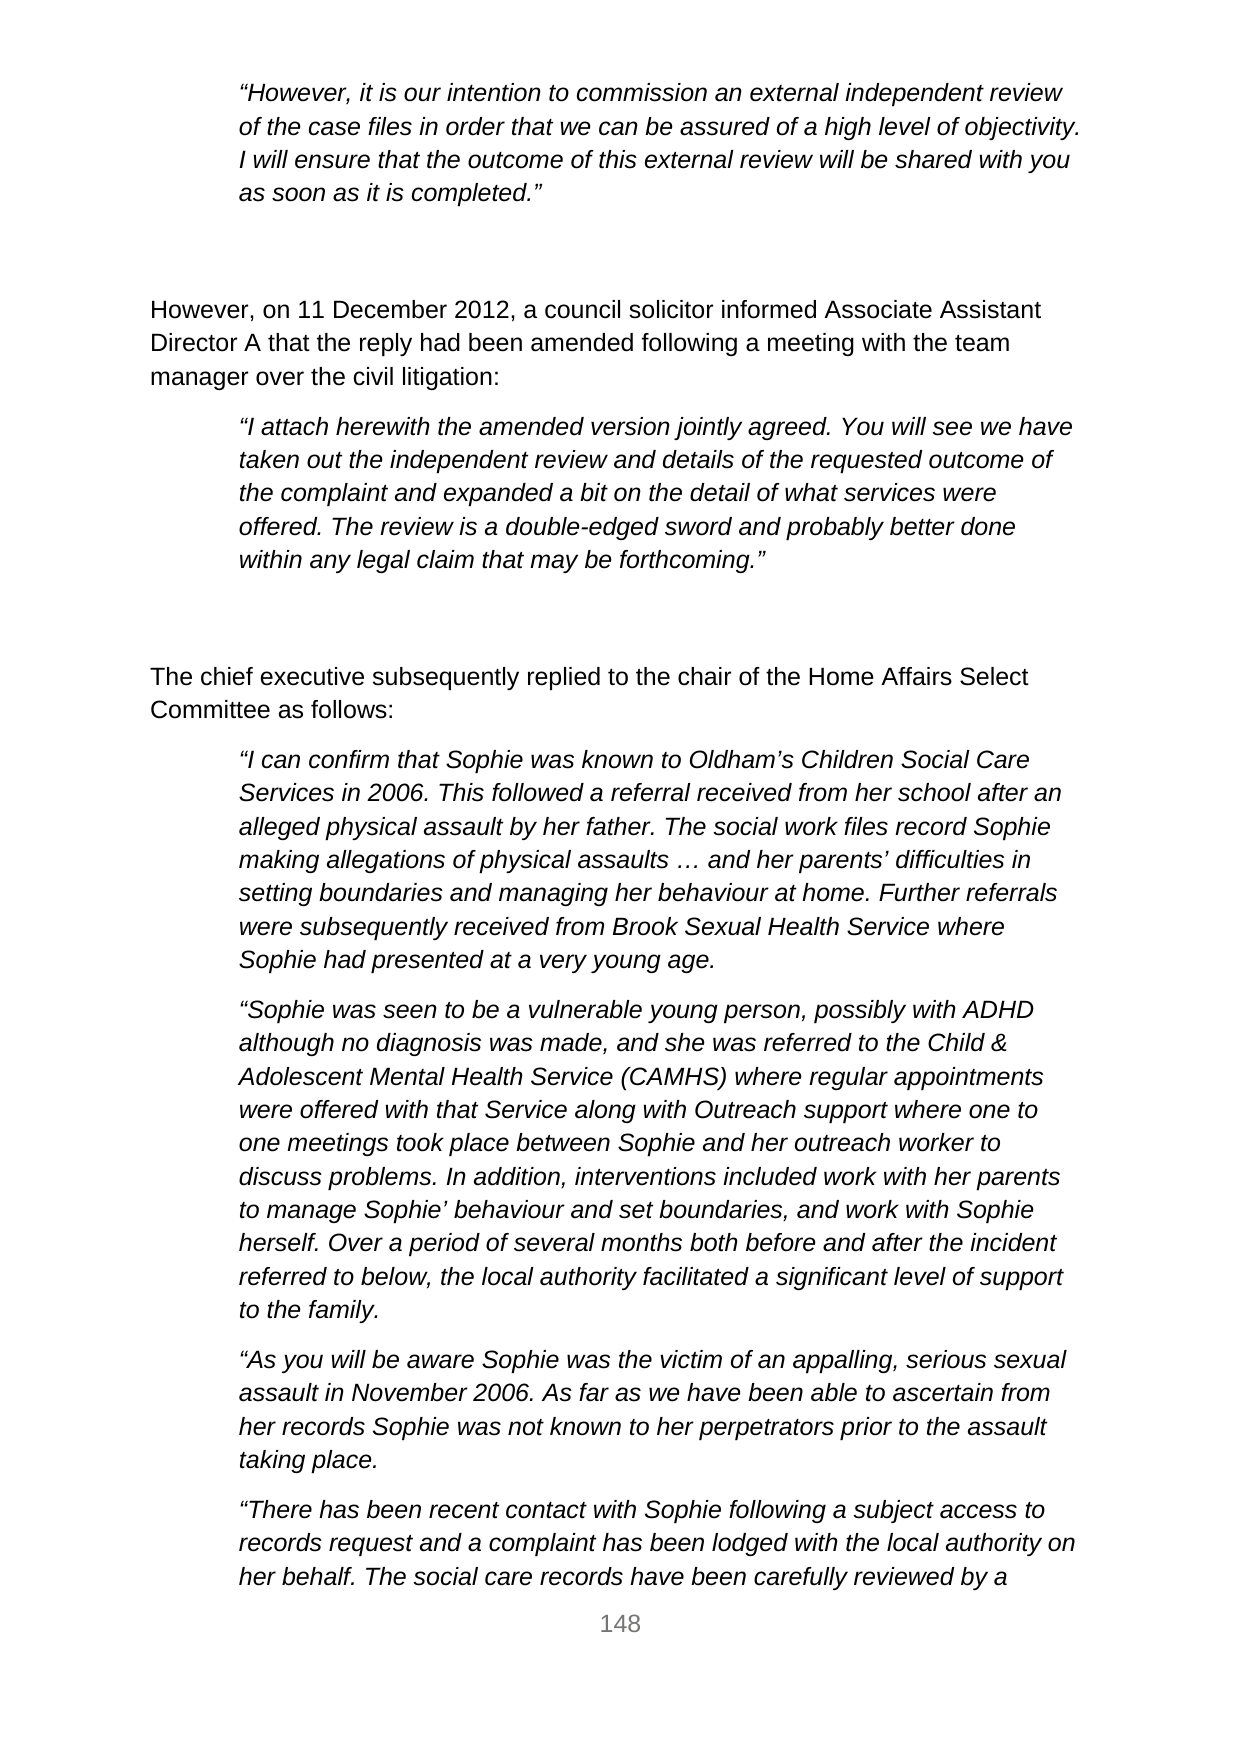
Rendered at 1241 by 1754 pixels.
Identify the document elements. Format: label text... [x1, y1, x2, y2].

text The chief executive subsequently replied to the chair of the Home Affairs Select Committee as follows: [150, 658, 1090, 725]
text “I attach herewith the amended version jointly agreed. You will see we have taken out the independent review and details of the requested outcome of the complaint and expanded a bit on the detail of what services were offered. The review is a double-edged sword and probably better done within any legal claim that may be forthcoming.” [239, 408, 1090, 575]
text “There has been recent contact with Sophie following a subject access to records request and a complaint has been lodged with the local authority on her behalf. The social care records have been carefully reviewed by a [239, 1492, 1090, 1592]
text “However, it is our intention to commission an external independent review of the case files in order that we can be assured of a high level of objectivity. I will ensure that the outcome of this external review will be shared with you as soon as it is completed.” [239, 75, 1090, 208]
text “As you will be aware Sophie was the victim of an appalling, serious sexual assault in November 2006. As far as we have been able to ascertain from her records Sophie was not known to her perpetrators prior to the assault taking place. [239, 1342, 1090, 1475]
text “Sophie was seen to be a vulnerable young person, possibly with ADHD although no diagnosis was made, and she was referred to the Child & Adolescent Mental Health Service (CAMHS) where regular appointments were offered with that Service along with Outreach support where one to one meetings took place between Sophie and her outreach worker to discuss problems. In addition, interventions included work with her parents to manage Sophie’ behaviour and set boundaries, and work with Sophie herself. Over a period of several months both before and after the incident referred to below, the local authority facilitated a significant level of support to the family. [239, 992, 1090, 1325]
text “I can confirm that Sophie was known to Oldham’s Children Social Care Services in 2006. This followed a referral received from her school after an alleged physical assault by her father. The social work files record Sophie making allegations of physical assaults … and her parents’ difficulties in setting boundaries and managing her behaviour at home. Further referrals were subsequently received from Brook Sexual Health Service where Sophie had presented at a very young age. [239, 742, 1090, 975]
text However, on 11 December 2012, a council solicitor informed Associate Assistant Director A that the reply had been amended following a meeting with the team manager over the civil litigation: [150, 292, 1090, 392]
